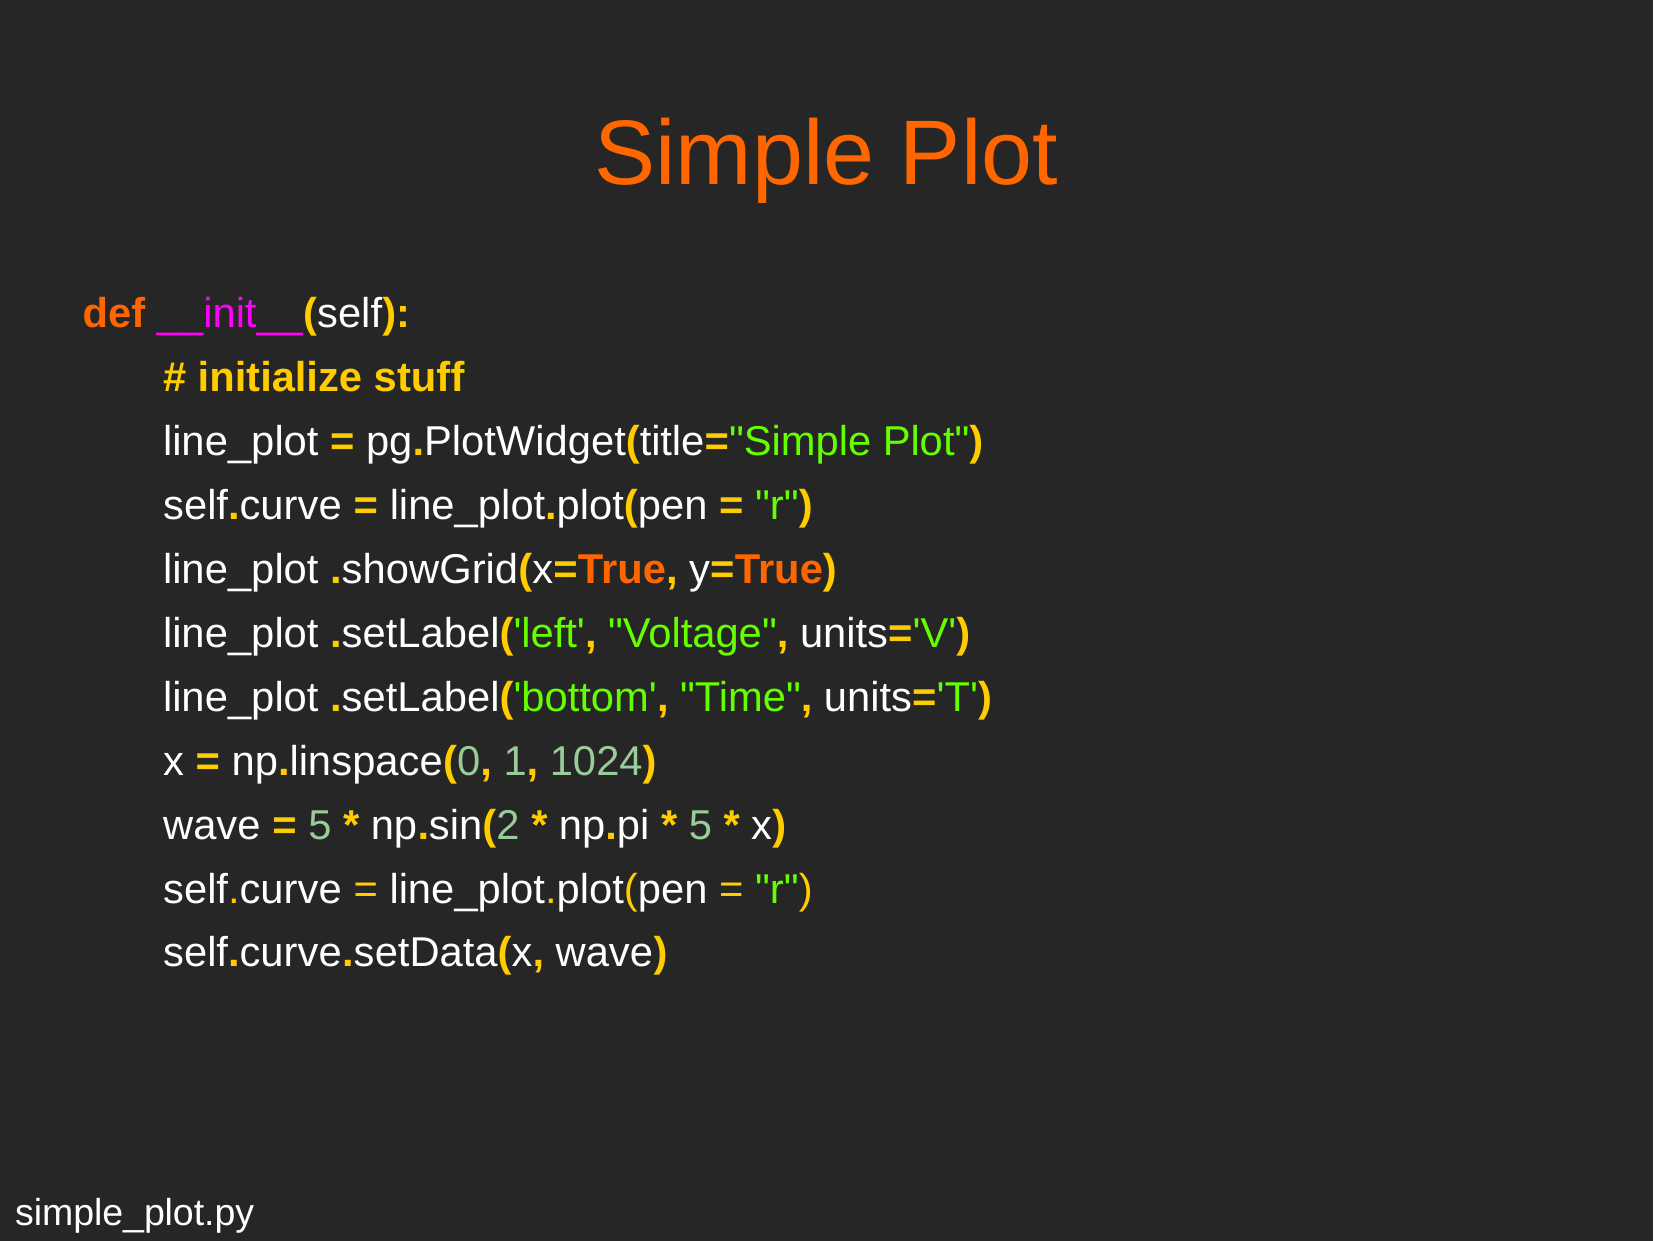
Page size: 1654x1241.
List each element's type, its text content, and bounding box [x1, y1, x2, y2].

text_box Simple Plot [82, 99, 1571, 207]
list def __init__(self): # initialize stuff line_plot = pg.PlotWidget(title="Simple Plot") self.curve = line_plot.plot(pen = "r") line_plot .showGrid(x=True, y=True) line_plot .setLabel('left', "Voltage", units='V') line_plot .setLabel('bottom', "Time", units='T') x = np.linspace(0, 1, 1024) wave = 5 * np.sin(2 * np.pi * 5 * x) self.curve = line_plot.plot(pen = "r") self.curve.setData(x, wave) [82, 290, 1571, 1186]
text_box simple_plot.py [0, 1184, 567, 1241]
